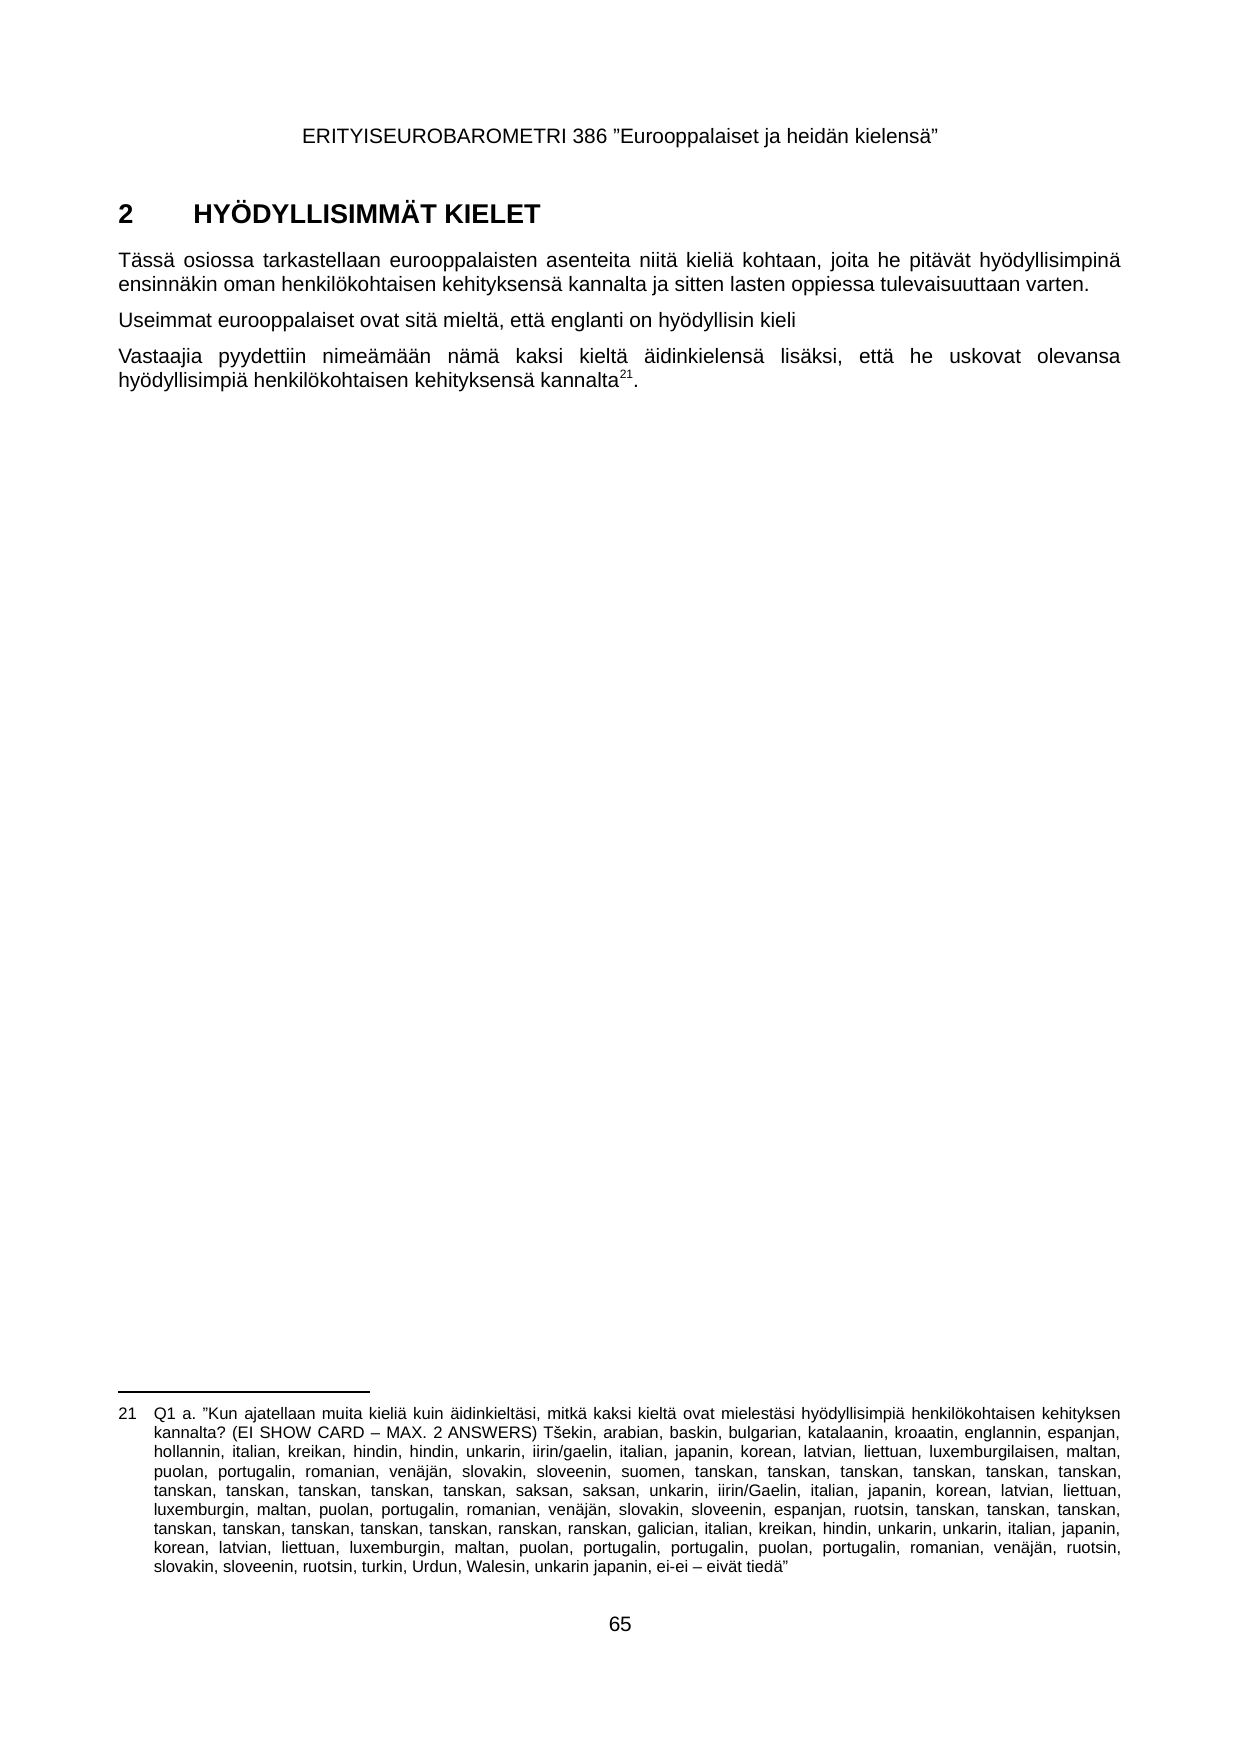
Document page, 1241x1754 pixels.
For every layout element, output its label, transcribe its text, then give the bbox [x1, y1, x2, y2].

text Vastaajia pyydettiin nimeämään nämä kaksi kieltä äidinkielensä lisäksi, että he uskovat olevansa hyödyllisimpiä henkilökohtaisen kehityksensä kannalta. [118, 344, 1122, 392]
text Tässä osiossa tarkastellaan eurooppalaisten asenteita niitä kieliä kohtaan, joita he pitävät hyödyllisimpinä ensinnäkin oman henkilökohtaisen kehityksensä kannalta ja sitten lasten oppiessa tulevaisuuttaan varten. [118, 248, 1122, 296]
text Useimmat eurooppalaiset ovat sitä mieltä, että englanti on hyödyllisin kieli [118, 308, 1122, 332]
subtitle HYÖDYLLISIMMÄT KIELET [118, 198, 1122, 229]
text Q1 a. ”Kun ajatellaan muita kieliä kuin äidinkieltäsi, mitkä kaksi kieltä ovat mielestäsi hyödyllisimpiä henkilökohtaisen kehityksen kannalta? (EI SHOW CARD – MAX. 2 ANSWERS) Tšekin, arabian, baskin, bulgarian, katalaanin, kroaatin, englannin, espanjan, hollannin, italian, kreikan, hindin, hindin, unkarin, iirin/gaelin, italian, japanin, korean, latvian, liettuan, luxemburgilaisen, maltan, puolan, portugalin, romanian, venäjän, slovakin, sloveenin, suomen, tanskan, tanskan, tanskan, tanskan, tanskan, tanskan, tanskan, tanskan, tanskan, tanskan, tanskan, saksan, saksan, unkarin, iirin/Gaelin, italian, japanin, korean, latvian, liettuan, luxemburgin, maltan, puolan, portugalin, romanian, venäjän, slovakin, sloveenin, espanjan, ruotsin, tanskan, tanskan, tanskan, tanskan, tanskan, tanskan, tanskan, tanskan, ranskan, ranskan, galician, italian, kreikan, hindin, unkarin, unkarin, italian, japanin, korean, latvian, liettuan, luxemburgin, maltan, puolan, portugalin, portugalin, puolan, portugalin, romanian, venäjän, ruotsin, slovakin, sloveenin, ruotsin, turkin, Urdun, Walesin, unkarin japanin, ei-ei – eivät tiedä” [118, 1404, 1122, 1576]
